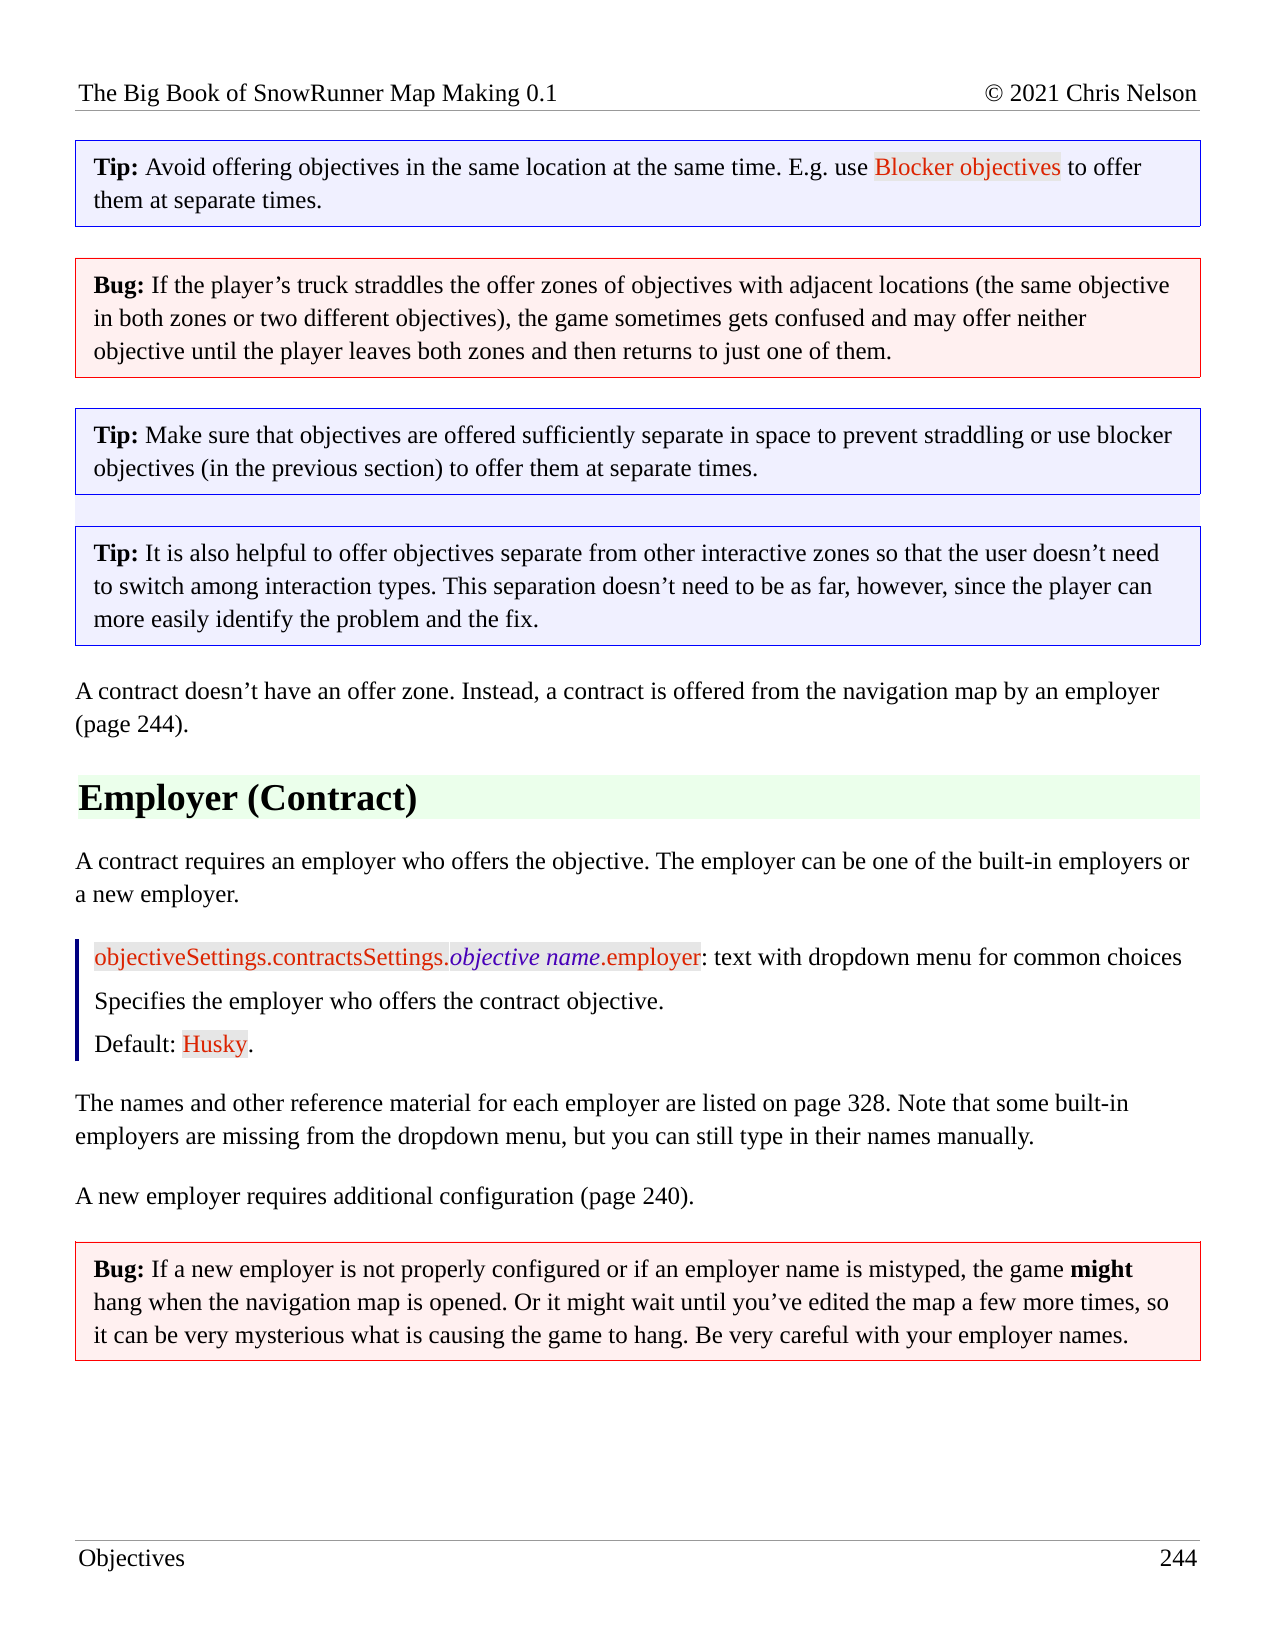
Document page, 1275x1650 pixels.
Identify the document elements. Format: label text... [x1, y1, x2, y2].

subtitle Employer (Contract) [78, 775, 1200, 819]
text A new employer requires additional configuration (page 240). [75, 1181, 1200, 1210]
list If a new employer is not properly configured or if an employer name is mistyped, the game might hang when the navigation map is opened. Or it might wait until you’ve edited the map a few more times, so it can be very mysterious what is causing the game to hang. Be very careful with your employer names. [76, 1243, 1200, 1360]
list It is also helpful to offer objectives separate from other interactive zones so that the user doesn’t need to switch among interaction types. This separation doesn’t need to be as far, however, since the player can more easily identify the problem and the fix. [76, 527, 1200, 645]
text Specifies the employer who offers the contract objective. [79, 983, 1200, 1014]
text A contract requires an employer who offers the objective. The employer can be one of the built-in employers or a new employer. [75, 846, 1200, 908]
text objectiveSettings.contractsSettings.objective name.employer: text with dropdown menu for common choices [79, 939, 1200, 971]
list If the player’s truck straddles the offer zones of objectives with adjacent locations (the same objective in both zones or two different objectives), the game sometimes gets confused and may offer neither objective until the player leaves both zones and then returns to just one of them. [76, 259, 1200, 377]
text A contract doesn’t have an offer zone. Instead, a contract is offered from the navigation map by an employer (page 244). [75, 676, 1200, 738]
text Default: Husky. [79, 1027, 1200, 1061]
list Avoid offering objectives in the same location at the same time. E.g. use Blocker objectives to offer them at separate times. [76, 141, 1200, 226]
text The names and other reference material for each employer are listed on page 328. Note that some built-in employers are missing from the dropdown menu, but you can still type in their names manually. [75, 1088, 1200, 1150]
list Make sure that objectives are offered sufficiently separate in space to prevent straddling or use blocker objectives (in the previous section) to offer them at separate times. [76, 409, 1200, 494]
